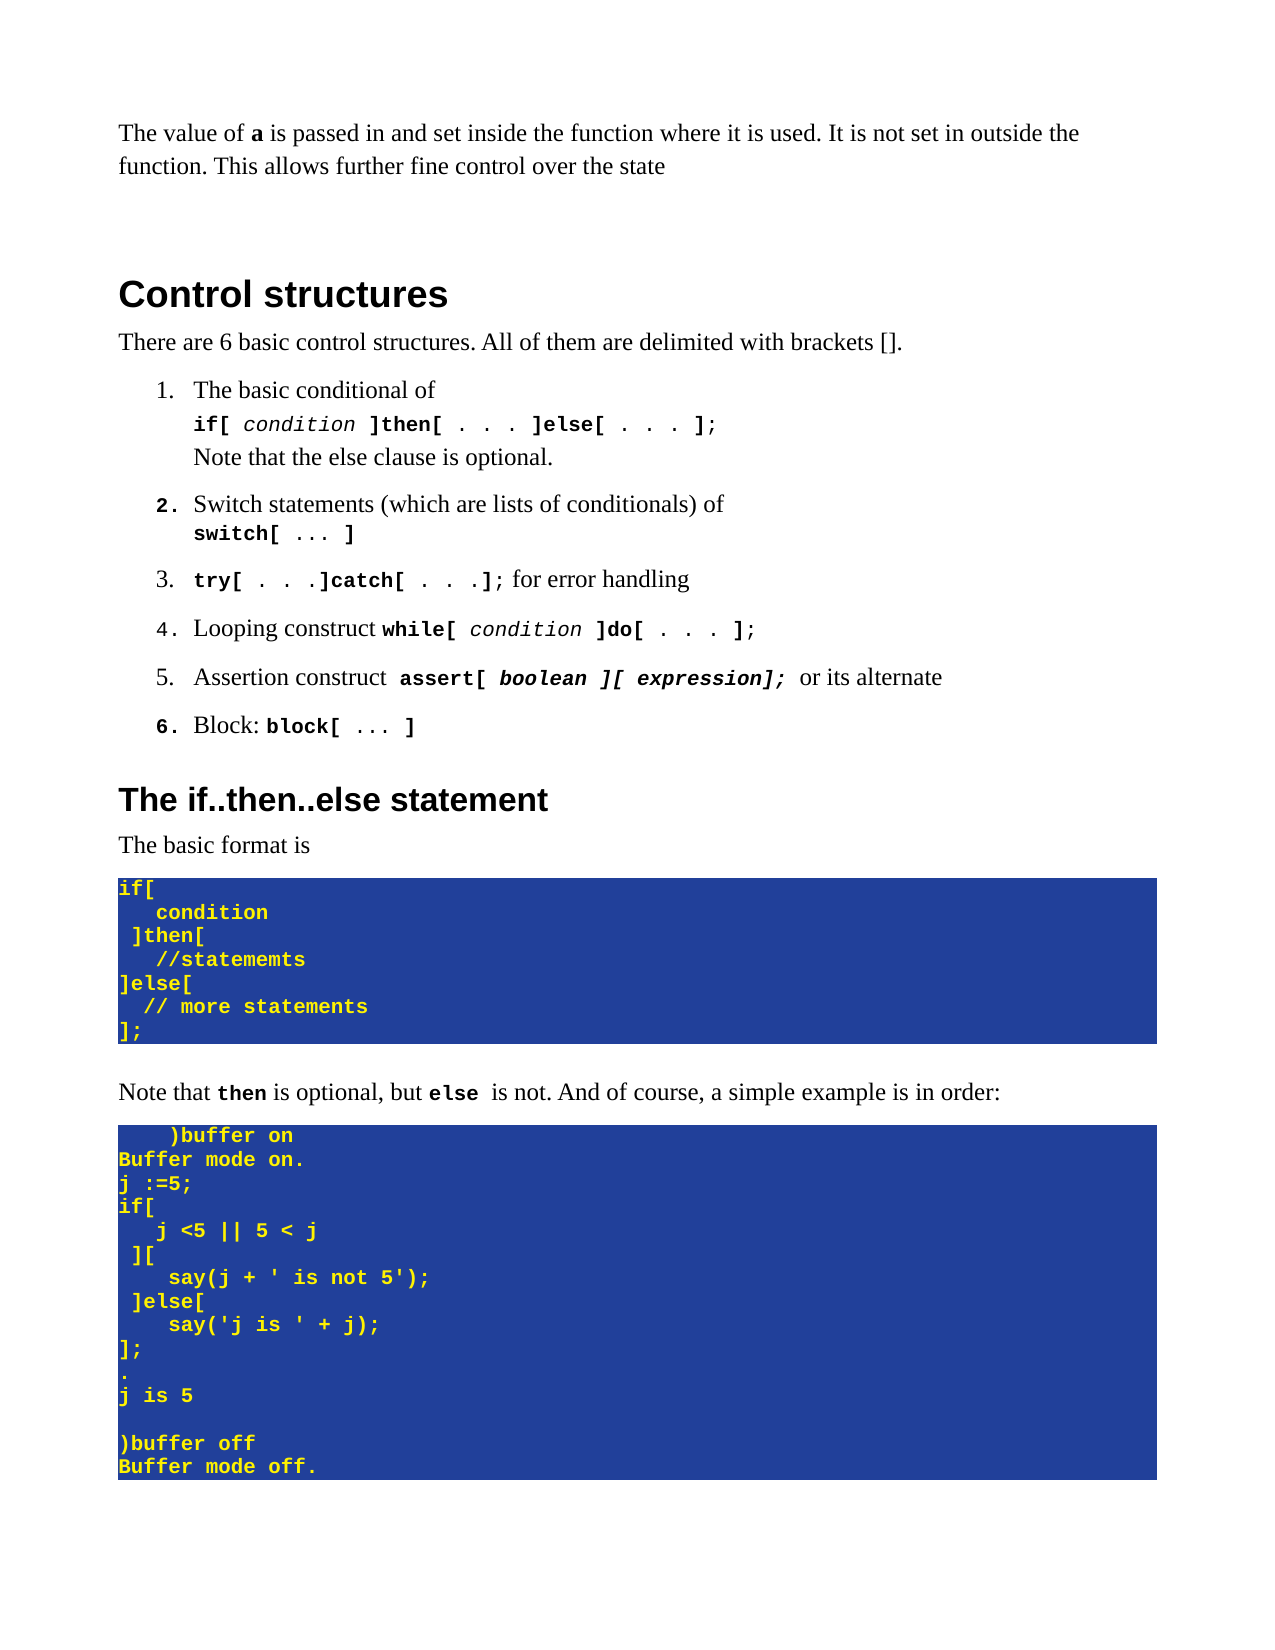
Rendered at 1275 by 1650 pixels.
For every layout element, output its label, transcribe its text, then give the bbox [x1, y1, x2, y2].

text The basic format is [118, 831, 1157, 859]
text The value of a is passed in and set inside the function where it is used. It is not set in outside the function. This allows further fine control over the state [118, 118, 1157, 180]
list try[ . . .]catch[ . . .]; for error handling [156, 564, 1157, 594]
text Buffer mode off. [118, 1456, 1157, 1480]
list Switch statements (which are lists of conditionals) of switch[ ... ] [156, 489, 1157, 546]
text ]then[ [118, 926, 1157, 949]
text //statememts [118, 949, 1157, 973]
text ]; [118, 1338, 1157, 1362]
text say('j is ' + j); [118, 1314, 1157, 1338]
text if[ [118, 1196, 1157, 1220]
subtitle The if..then..else statement [118, 779, 1157, 818]
text There are 6 basic control structures. All of them are delimited with brackets []. [118, 327, 1157, 356]
text // more statements [118, 996, 1157, 1020]
text ]; [118, 1020, 1157, 1044]
list The basic conditional of if[ condition ]then[ . . . ]else[ . . . ]; Note that the else clause is optional. [156, 375, 1157, 471]
subtitle Control structures [118, 271, 1157, 315]
text j is 5 [118, 1385, 1157, 1409]
text )buffer off [118, 1433, 1157, 1456]
text Note that then is optional, but else is not. And of course, a simple example is in order: [118, 1044, 1157, 1106]
text if[ [118, 878, 1157, 902]
text j <5 || 5 < j [118, 1220, 1157, 1243]
text Buffer mode on. [118, 1149, 1157, 1173]
text ]else[ [118, 1291, 1157, 1314]
list Block: block[ ... ] [156, 710, 1157, 740]
list Assertion construct assert[ boolean ][ expression]; or its alternate [156, 662, 1157, 691]
list Looping construct while[ condition ]do[ . . . ]; [156, 613, 1157, 643]
text )buffer on [118, 1125, 1157, 1149]
text condition [118, 902, 1157, 926]
text . [118, 1362, 1157, 1385]
text ]else[ [118, 973, 1157, 996]
text say(j + ' is not 5'); [118, 1267, 1157, 1291]
text j :=5; [118, 1173, 1157, 1196]
text ][ [118, 1243, 1157, 1267]
